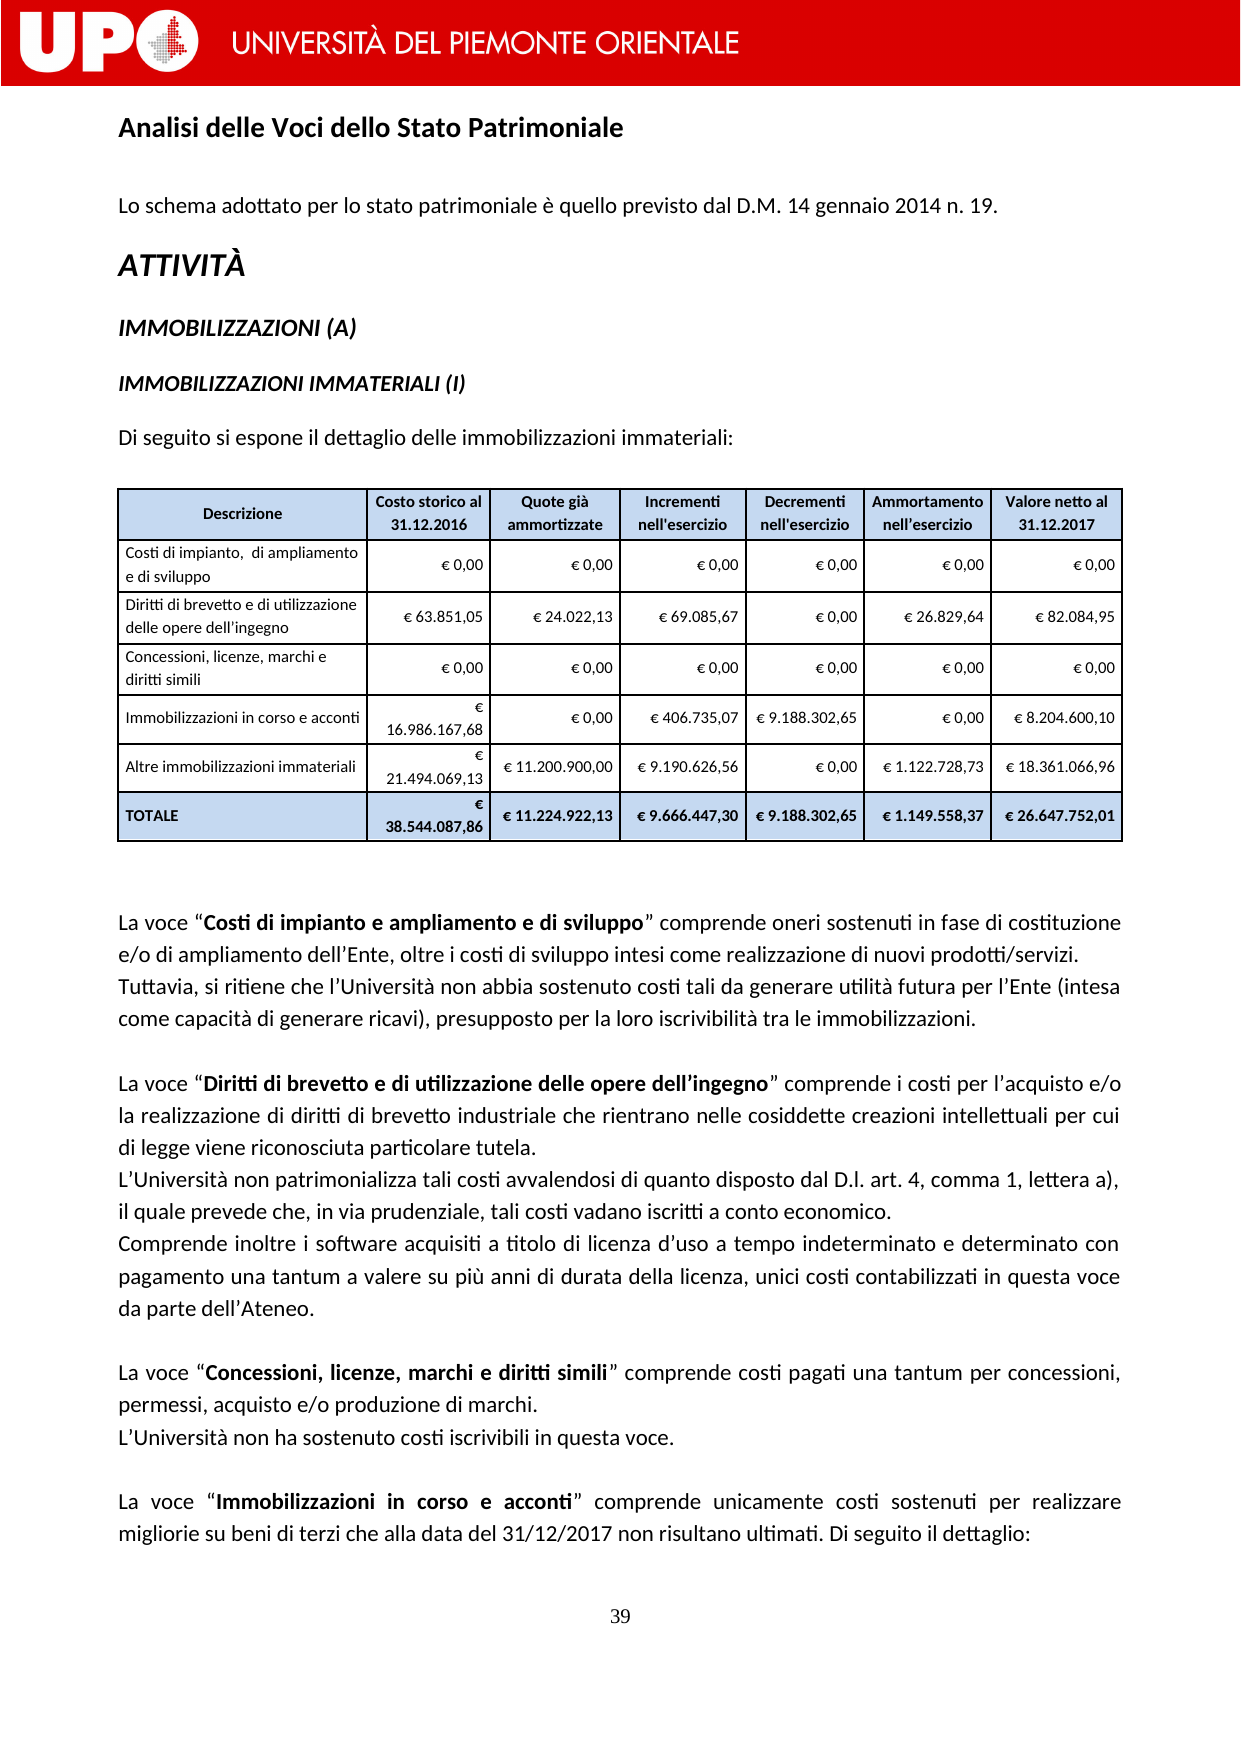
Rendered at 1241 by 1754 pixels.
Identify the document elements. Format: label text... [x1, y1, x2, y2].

table_cell € 0,00 [865, 541, 990, 591]
table_cell € 0,00 [747, 593, 863, 642]
text IMMOBILIZZAZIONI IMMATERIALI (I) [118, 367, 1122, 398]
table_cell € 0,00 [491, 541, 619, 591]
table_cell € 0,00 [992, 645, 1121, 694]
table_cell € 0,00 [865, 645, 990, 694]
text Tuttavia, si ritiene che l’Università non abbia sostenuto costi tali da generare utilità futura per l’Ente (intesa come capacità di generare ricavi), presupposto per la loro iscrivibilità tra le immobilizzazioni. [118, 972, 1122, 1032]
table_cell € 18.361.066,96 [992, 745, 1121, 791]
text IMMOBILIZZAZIONI (A) [118, 312, 1122, 342]
table_cell TOTALE [119, 793, 366, 839]
text Di seguito si espone il dettaglio delle immobilizzazioni immateriali: [118, 423, 1122, 451]
table_cell € 0,00 [621, 645, 745, 694]
table_cell Altre immobilizzazioni immateriali [119, 745, 366, 791]
table_cell € 0,00 [621, 541, 745, 591]
table_cell € 26.647.752,01 [992, 793, 1121, 839]
table_cell € 0,00 [747, 745, 863, 791]
text Analisi delle Voci dello Stato Patrimoniale [118, 109, 1122, 145]
table_cell € 11.200.900,00 [491, 745, 619, 791]
table_cell € 1.122.728,73 [865, 745, 990, 791]
table_cell € 0,00 [747, 645, 863, 694]
table_cell € 24.022,13 [491, 593, 619, 642]
text Lo schema adottato per lo stato patrimoniale è quello previsto dal D.M. 14 gennaio 2014 n. 19. [118, 191, 1122, 219]
table_cell € 16.986.167,68 [368, 696, 489, 742]
text Comprende inoltre i software acquisiti a titolo di licenza d’uso a tempo indeterminato e determinato con pagamento una tantum a valere su più anni di durata della licenza, unici costi contabilizzati in questa voce da parte dell’Ateneo. [118, 1229, 1122, 1322]
text L’Università non patrimonializza tali costi avvalendosi di quanto disposto dal D.l. art. 4, comma 1, lettera a), il quale prevede che, in via prudenziale, tali costi vadano iscritti a conto economico. [118, 1165, 1122, 1225]
table_cell € 0,00 [865, 696, 990, 742]
table_cell Diritti di brevetto e di utilizzazione delle opere dell’ingegno [119, 593, 366, 642]
table_cell € 0,00 [992, 541, 1121, 591]
table_header Decrementi nell'esercizio [747, 490, 863, 539]
table_cell € 9.666.447,30 [621, 793, 745, 839]
table_cell € 8.204.600,10 [992, 696, 1121, 742]
table_cell € 63.851,05 [368, 593, 489, 642]
table_cell € 26.829,64 [865, 593, 990, 642]
table_header Quote già ammortizzate [491, 490, 619, 539]
text La voce “Concessioni, licenze, marchi e diritti simili” comprende costi pagati una tantum per concessioni, permessi, acquisto e/o produzione di marchi. [118, 1358, 1122, 1418]
text L’Università non ha sostenuto costi iscrivibili in questa voce. [118, 1423, 1122, 1451]
table_cell € 11.224.922,13 [491, 793, 619, 839]
table_cell € 0,00 [747, 541, 863, 591]
table_header Descrizione [119, 490, 366, 539]
table_cell € 9.188.302,65 [747, 793, 863, 839]
table_header Valore netto al 31.12.2017 [992, 490, 1121, 539]
text La voce “Costi di impianto e ampliamento e di sviluppo” comprende oneri sostenuti in fase di costituzione e/o di ampliamento dell’Ente, oltre i costi di sviluppo intesi come realizzazione di nuovi prodotti/servizi. [118, 908, 1122, 968]
table_header Ammortamento nell’esercizio [865, 490, 990, 539]
table_header Incrementi nell'esercizio [621, 490, 745, 539]
table_header Costo storico al 31.12.2016 [368, 490, 489, 539]
table_cell € 0,00 [368, 541, 489, 591]
table_cell Immobilizzazioni in corso e acconti [119, 696, 366, 742]
table_cell € 0,00 [491, 645, 619, 694]
table_cell € 0,00 [491, 696, 619, 742]
text ATTIVITÀ [118, 244, 1122, 285]
text La voce “Diritti di brevetto e di utilizzazione delle opere dell’ingegno” comprende i costi per l’acquisto e/o la realizzazione di diritti di brevetto industriale che rientrano nelle cosiddette creazioni intellettuali per cui di legge viene riconosciuta particolare tutela. [118, 1069, 1122, 1161]
table_cell € 38.544.087,86 [368, 793, 489, 839]
table_cell Concessioni, licenze, marchi e diritti simili [119, 645, 366, 694]
table_cell € 82.084,95 [992, 593, 1121, 642]
table_cell € 69.085,67 [621, 593, 745, 642]
text La voce “Immobilizzazioni in corso e acconti” comprende unicamente costi sostenuti per realizzare migliorie su beni di terzi che alla data del 31/12/2017 non risultano ultimati. Di seguito il dettaglio: [118, 1487, 1122, 1547]
table_cell € 21.494.069,13 [368, 745, 489, 791]
table_cell € 9.188.302,65 [747, 696, 863, 742]
table_cell € 406.735,07 [621, 696, 745, 742]
table_cell € 9.190.626,56 [621, 745, 745, 791]
table_cell € 1.149.558,37 [865, 793, 990, 839]
table_cell € 0,00 [368, 645, 489, 694]
table_cell Costi di impianto, di ampliamento e di sviluppo [119, 541, 366, 591]
